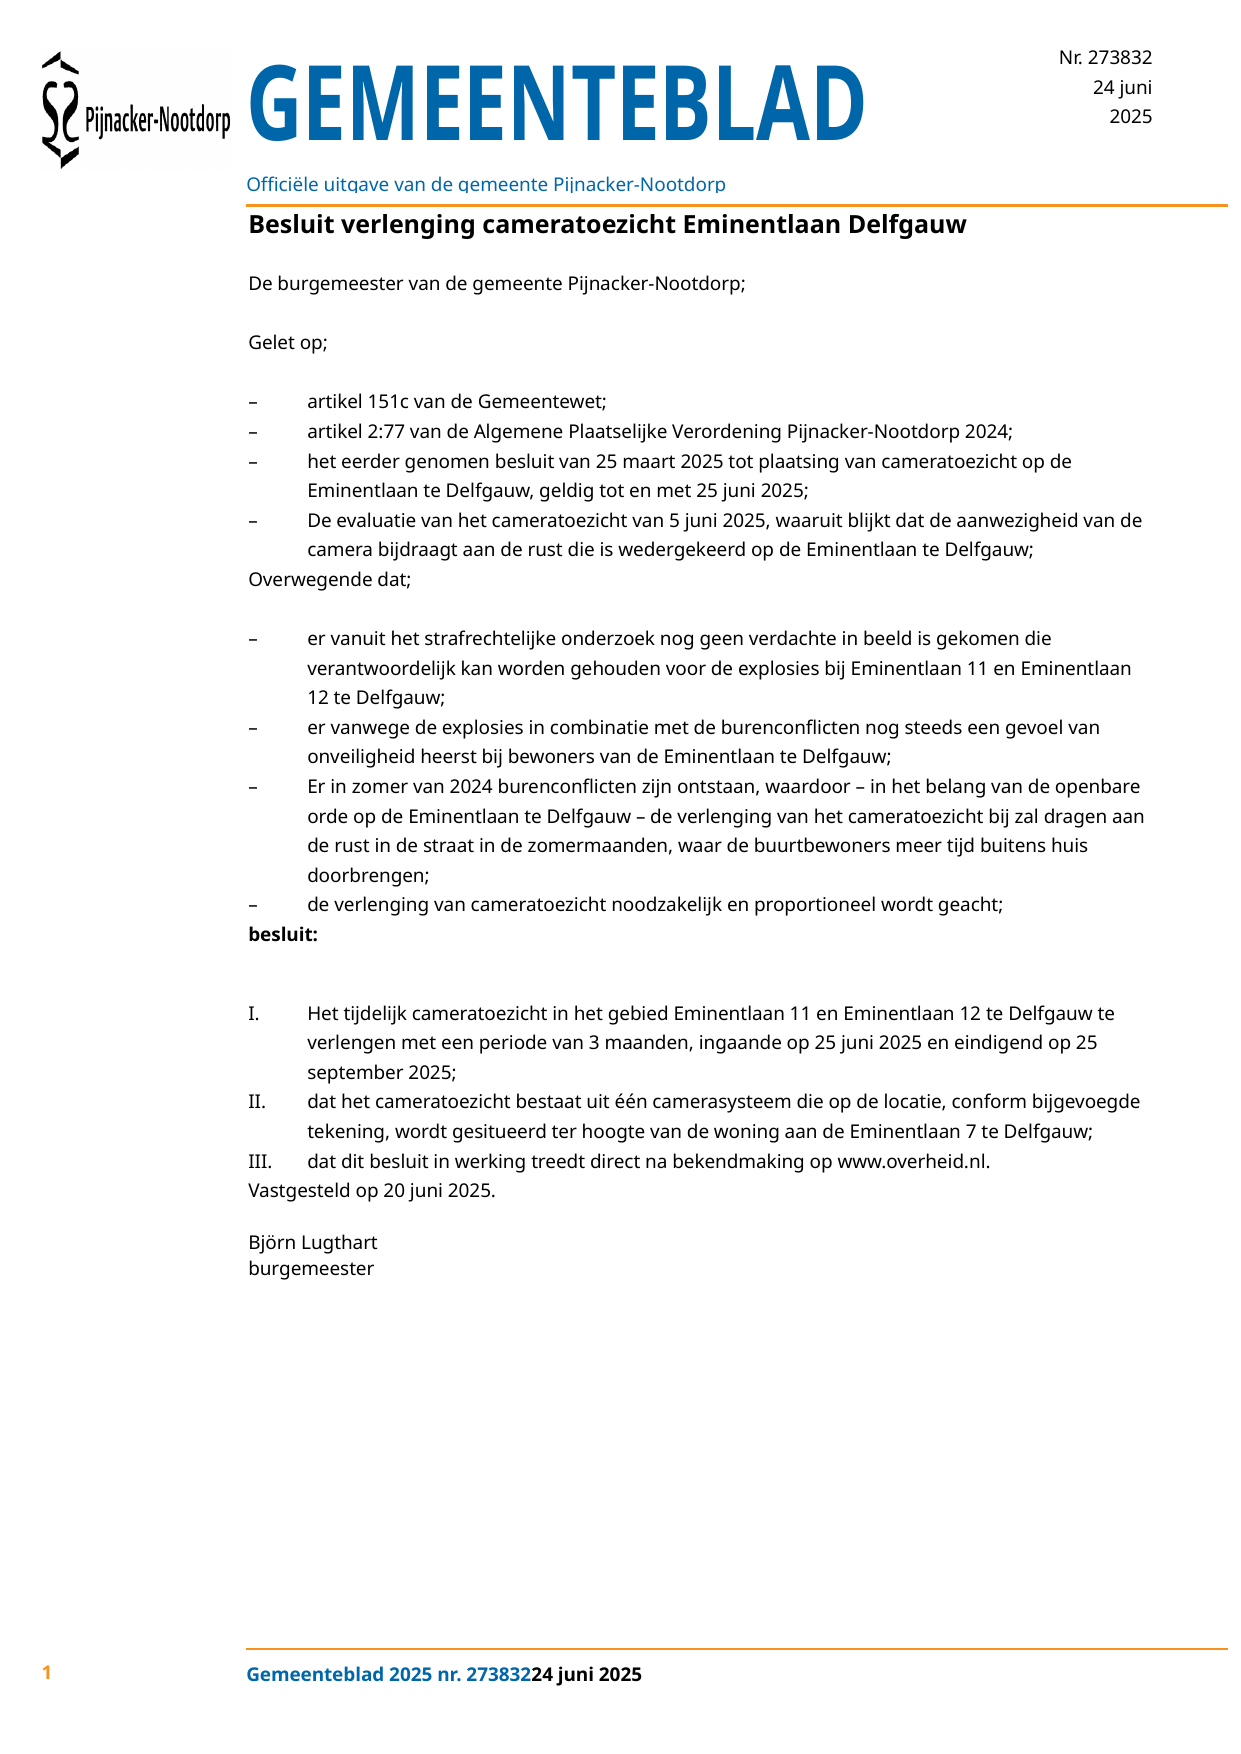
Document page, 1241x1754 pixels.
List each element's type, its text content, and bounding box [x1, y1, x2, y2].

picture [41, 47, 231, 172]
list artikel 2:77 van de Algemene Plaatselijke Verordening Pijnacker-Nootdorp 2024; [248, 418, 1152, 444]
text Vastgesteld op 20 juni 2025. [248, 1177, 1152, 1203]
list dat het cameratoezicht bestaat uit één camerasysteem die op de locatie, conform bijgevoegde tekening, wordt gesitueerd ter hoogte van de woning aan de Eminentlaan 7 te Delfgauw; [248, 1089, 1152, 1144]
list Het tijdelijk cameratoezicht in het gebied Eminentlaan 11 en Eminentlaan 12 te Delfgauw te verlengen met een periode van 3 maanden, ingaande op 25 juni 2025 en eindigend op 25 september 2025; [248, 1000, 1152, 1085]
text Gelet op; [248, 329, 1152, 355]
list dat dit besluit in werking treedt direct na bekendmaking op www.overheid.nl. [248, 1148, 1152, 1174]
list artikel 151c van de Gemeentewet; [248, 389, 1152, 414]
list De evaluatie van het cameratoezicht van 5 juni 2025, waaruit blijkt dat de aanwezigheid van de camera bijdraagt aan de rust die is wedergekeerd op de Eminentlaan te Delfgauw; [248, 507, 1152, 562]
text besluit: [248, 921, 1152, 947]
list Er in zomer van 2024 burenconflicten zijn ontstaan, waardoor – in het belang van de openbare orde op de Eminentlaan te Delfgauw – de verlenging van het cameratoezicht bij zal dragen aan de rust in de straat in de zomermaanden, waar de buurtbewoners meer tijd buitens huis doorbrengen; [248, 773, 1152, 888]
text burgemeester [248, 1255, 1152, 1280]
list er vanwege de explosies in combinatie met de burenconflicten nog steeds een gevoel van onveiligheid heerst bij bewoners van de Eminentlaan te Delfgauw; [248, 714, 1152, 769]
list het eerder genomen besluit van 25 maart 2025 tot plaatsing van cameratoezicht op de Eminentlaan te Delfgauw, geldig tot en met 25 juni 2025; [248, 448, 1152, 503]
text De burgemeester van de gemeente Pijnacker-Nootdorp; [248, 270, 1152, 296]
text Björn Lugthart [248, 1229, 1152, 1255]
list er vanuit het strafrechtelijke onderzoek nog geen verdachte in beeld is gekomen die verantwoordelijk kan worden gehouden voor de explosies bij Eminentlaan 11 en Eminentlaan 12 te Delfgauw; [248, 625, 1152, 710]
text Besluit verlenging cameratoezicht Eminentlaan Delfgauw [248, 207, 1152, 241]
text Overwegende dat; [248, 566, 1152, 592]
list de verlenging van cameratoezicht noodzakelijk en proportioneel wordt geacht; [248, 892, 1152, 917]
